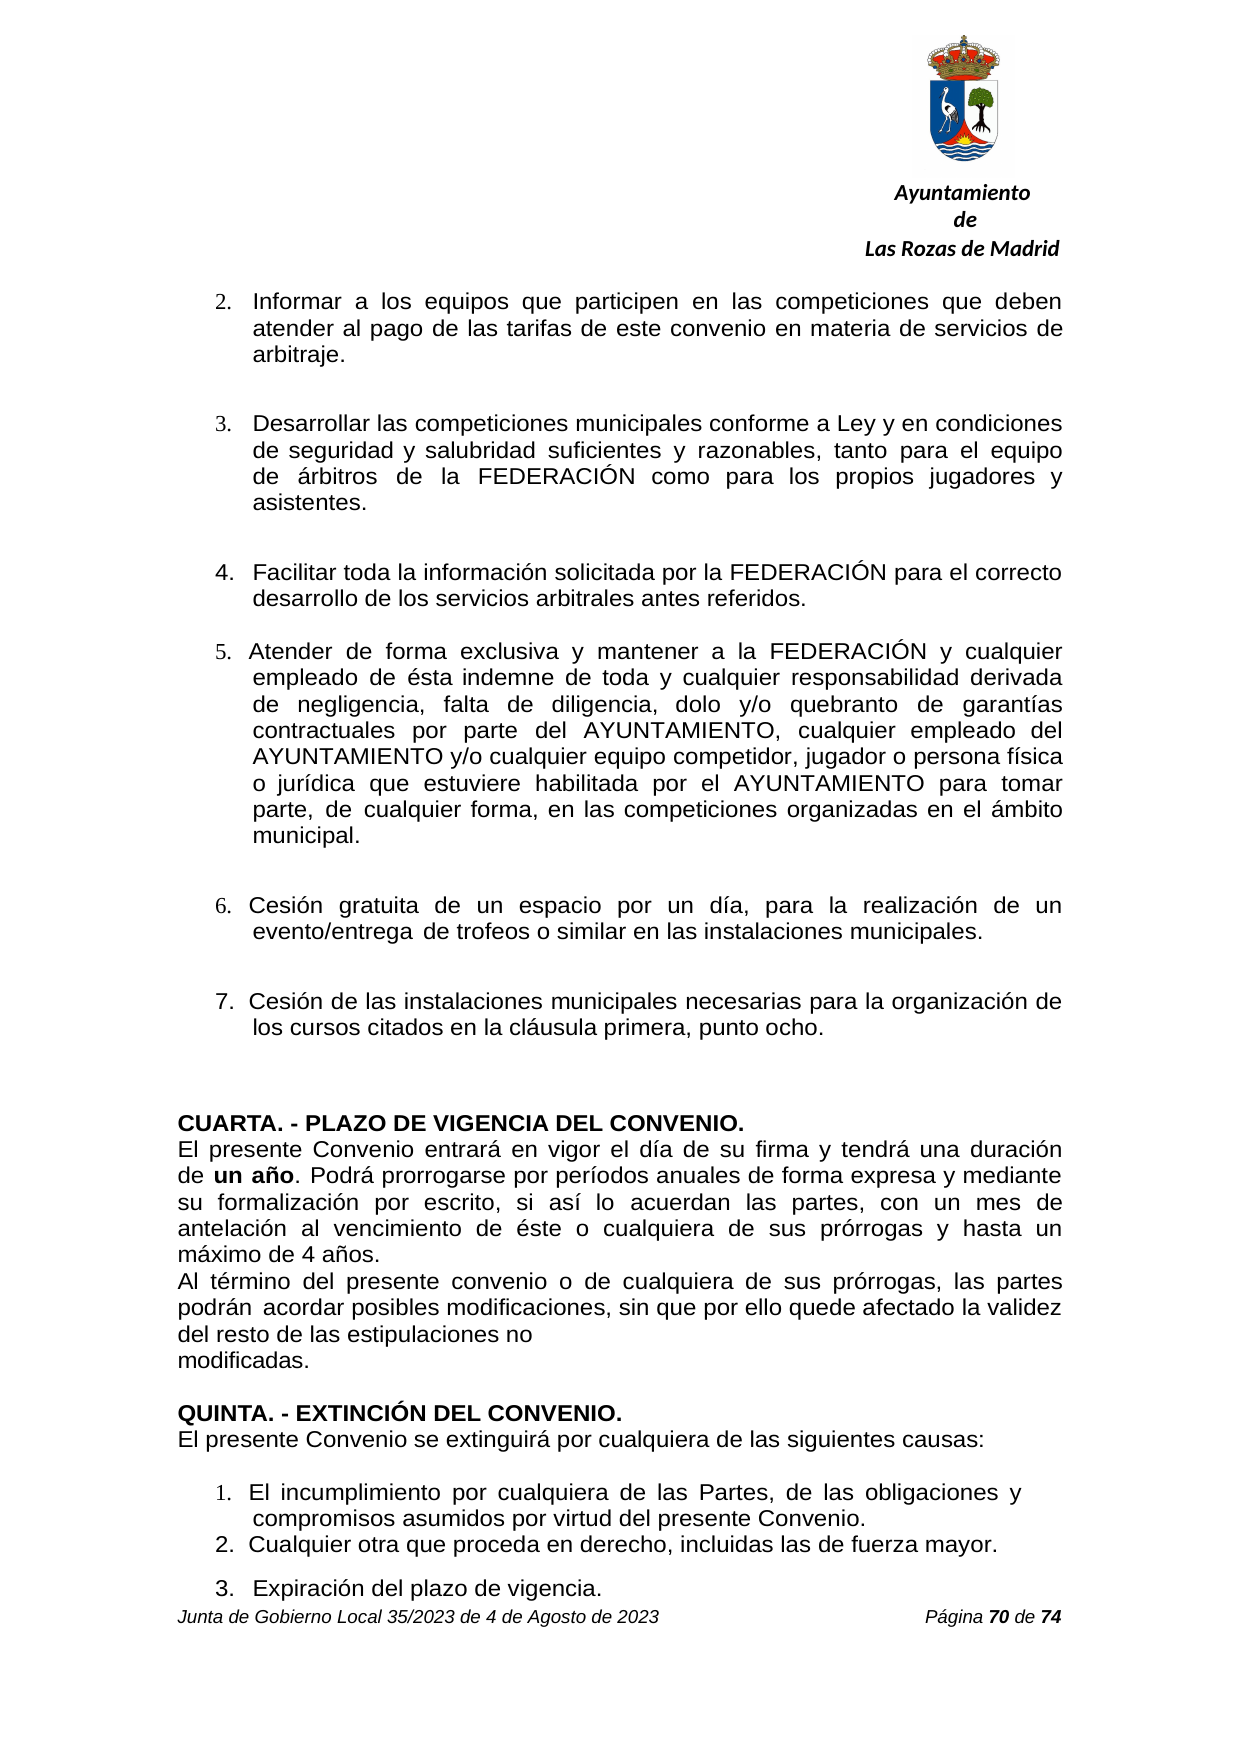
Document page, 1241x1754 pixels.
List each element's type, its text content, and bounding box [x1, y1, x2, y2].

subtitle CUARTA. - PLAZO DE VIGENCIA DEL CONVENIO. [177, 1110, 1063, 1136]
text El presente Convenio se extinguirá por cualquiera de las siguientes causas: [177, 1426, 1063, 1452]
list Facilitar toda la información solicitada por la FEDERACIÓN para el correcto desarrollo de los servicios arbitrales antes referidos. [215, 559, 1063, 611]
list Desarrollar las competiciones municipales conforme a Ley y en condiciones de seguridad y salubridad suficientes y razonables, tanto para el equipo de árbitros de la FEDERACIÓN como para los propios jugadores y asistentes. [215, 410, 1063, 516]
list Expiración del plazo de vigencia. [215, 1574, 1063, 1601]
list Cesión de las instalaciones municipales necesarias para la organización de los cursos citados en la cláusula primera, punto ocho. [215, 988, 1063, 1040]
list Cesión gratuita de un espacio por un día, para la realización de un evento/entrega de trofeos o similar en las instalaciones municipales. [215, 892, 1063, 944]
subtitle QUINTA. - EXTINCIÓN DEL CONVENIO. [177, 1399, 1063, 1426]
list Informar a los equipos que participen en las competiciones que deben atender al pago de las tarifas de este convenio en materia de servicios de arbitraje. [215, 288, 1063, 367]
list Cualquier otra que proceda en derecho, incluidas las de fuerza mayor. [215, 1531, 1063, 1558]
list Atender de forma exclusiva y mantener a la FEDERACIÓN y cualquier empleado de ésta indemne de toda y cualquier responsabilidad derivada de negligencia, falta de diligencia, dolo y/o quebranto de garantías contractuales por parte del AYUNTAMIENTO, cualquier empleado del AYUNTAMIENTO y/o cualquier equipo competidor, jugador o persona física o jurídica que estuviere habilitada por el AYUNTAMIENTO para tomar parte, de cualquier forma, en las competiciones organizadas en el ámbito municipal. [215, 638, 1063, 849]
text modificadas. [177, 1347, 1063, 1373]
text El presente Convenio entrará en vigor el día de su firma y tendrá una duración de un año. Podrá prorrogarse por períodos anuales de forma expresa y mediante su formalización por escrito, si así lo acuerdan las partes, con un mes de antelación al vencimiento de éste o cualquiera de sus prórrogas y hasta un máximo de 4 años. [177, 1136, 1063, 1268]
list El incumplimiento por cualquiera de las Partes, de las obligaciones y compromisos asumidos por virtud del presente Convenio. [215, 1479, 1063, 1531]
text Al término del presente convenio o de cualquiera de sus prórrogas, las partes podrán acordar posibles modificaciones, sin que por ello quede afectado la validez del resto de las estipulaciones no [177, 1268, 1063, 1347]
